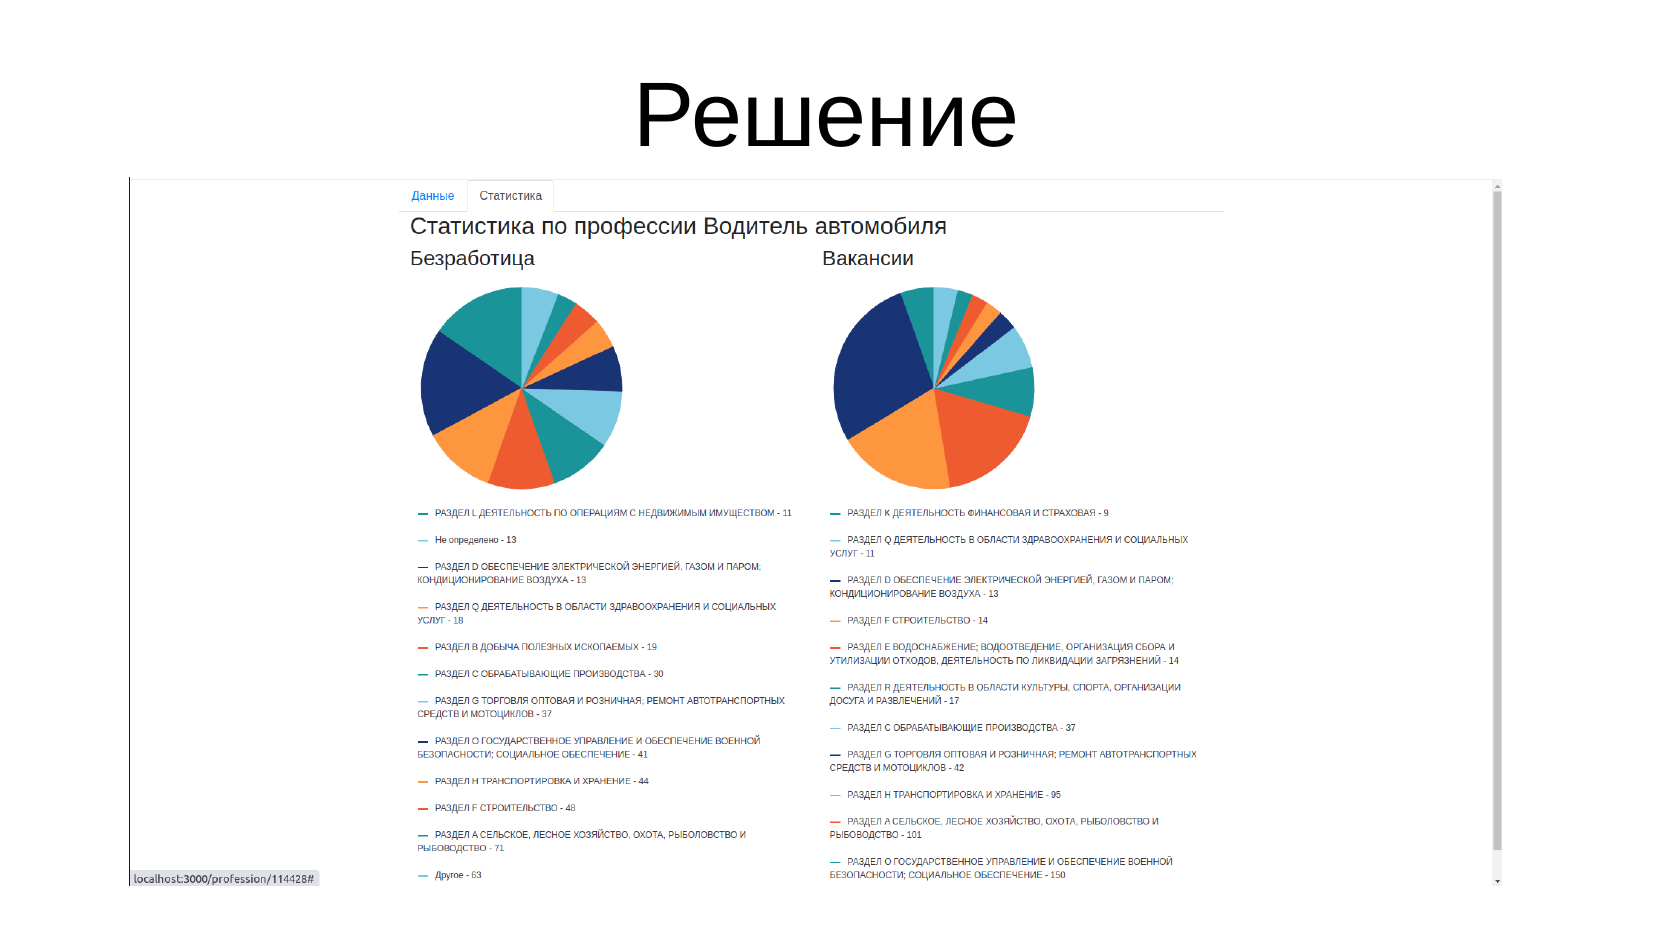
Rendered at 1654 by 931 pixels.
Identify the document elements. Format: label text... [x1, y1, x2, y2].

title Решение [82, 37, 1571, 193]
picture [129, 177, 1502, 886]
